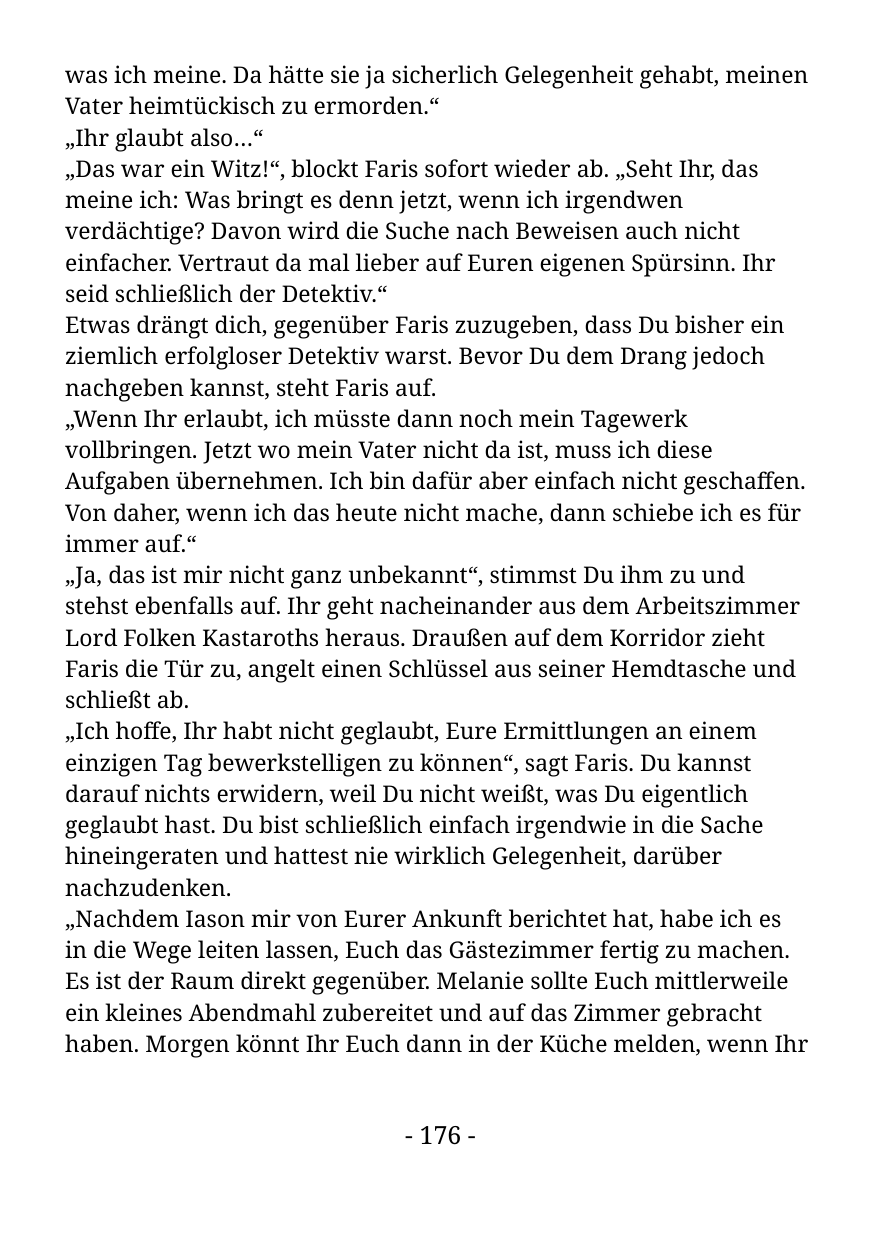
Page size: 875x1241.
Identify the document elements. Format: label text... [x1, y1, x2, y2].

text „Das war ein Witz!“, blockt Faris sofort wieder ab. „Seht Ihr, das meine ich: Was bringt es denn jetzt, wenn ich irgendwen verdächtige? Davon wird die Suche nach Beweisen auch nicht einfacher. Vertraut da mal lieber auf Euren eigenen Spürsinn. Ihr seid schließlich der Detektiv.“ [65, 153, 809, 309]
text „Ihr glaubt also…“ [65, 122, 809, 153]
text was ich meine. Da hätte sie ja sicherlich Gelegenheit gehabt, meinen Vater heimtückisch zu ermorden.“ [65, 59, 809, 122]
text „Ich hoffe, Ihr habt nicht geglaubt, Eure Ermittlungen an einem einzigen Tag bewerkstelligen zu können“, sagt Faris. Du kannst darauf nichts erwidern, weil Du nicht weißt, was Du eigentlich geglaubt hast. Du bist schließlich einfach irgendwie in die Sache hineingeraten und hattest nie wirklich Gelegenheit, darüber nachzudenken. [65, 715, 809, 903]
text „Ja, das ist mir nicht ganz unbekannt“, stimmst Du ihm zu und stehst ebenfalls auf. Ihr geht nacheinander aus dem Arbeitszimmer Lord Folken Kastaroths heraus. Draußen auf dem Korridor zieht Faris die Tür zu, angelt einen Schlüssel aus seiner Hemdtasche und schließt ab. [65, 559, 809, 715]
text „Nachdem Iason mir von Eurer Ankunft berichtet hat, habe ich es in die Wege leiten lassen, Euch das Gästezimmer fertig zu machen. Es ist der Raum direkt gegenüber. Melanie sollte Euch mittlerweile ein kleines Abendmahl zubereitet und auf das Zimmer gebracht haben. Morgen könnt Ihr Euch dann in der Küche melden, wenn Ihr [65, 903, 809, 1059]
text Etwas drängt dich, gegenüber Faris zuzugeben, dass Du bisher ein ziemlich erfolgloser Detektiv warst. Bevor Du dem Drang jedoch nachgeben kannst, steht Faris auf. [65, 309, 809, 403]
text „Wenn Ihr erlaubt, ich müsste dann noch mein Tagewerk vollbringen. Jetzt wo mein Vater nicht da ist, muss ich diese Aufgaben übernehmen. Ich bin dafür aber einfach nicht geschaffen. Von daher, wenn ich das heute nicht mache, dann schiebe ich es für immer auf.“ [65, 403, 809, 559]
